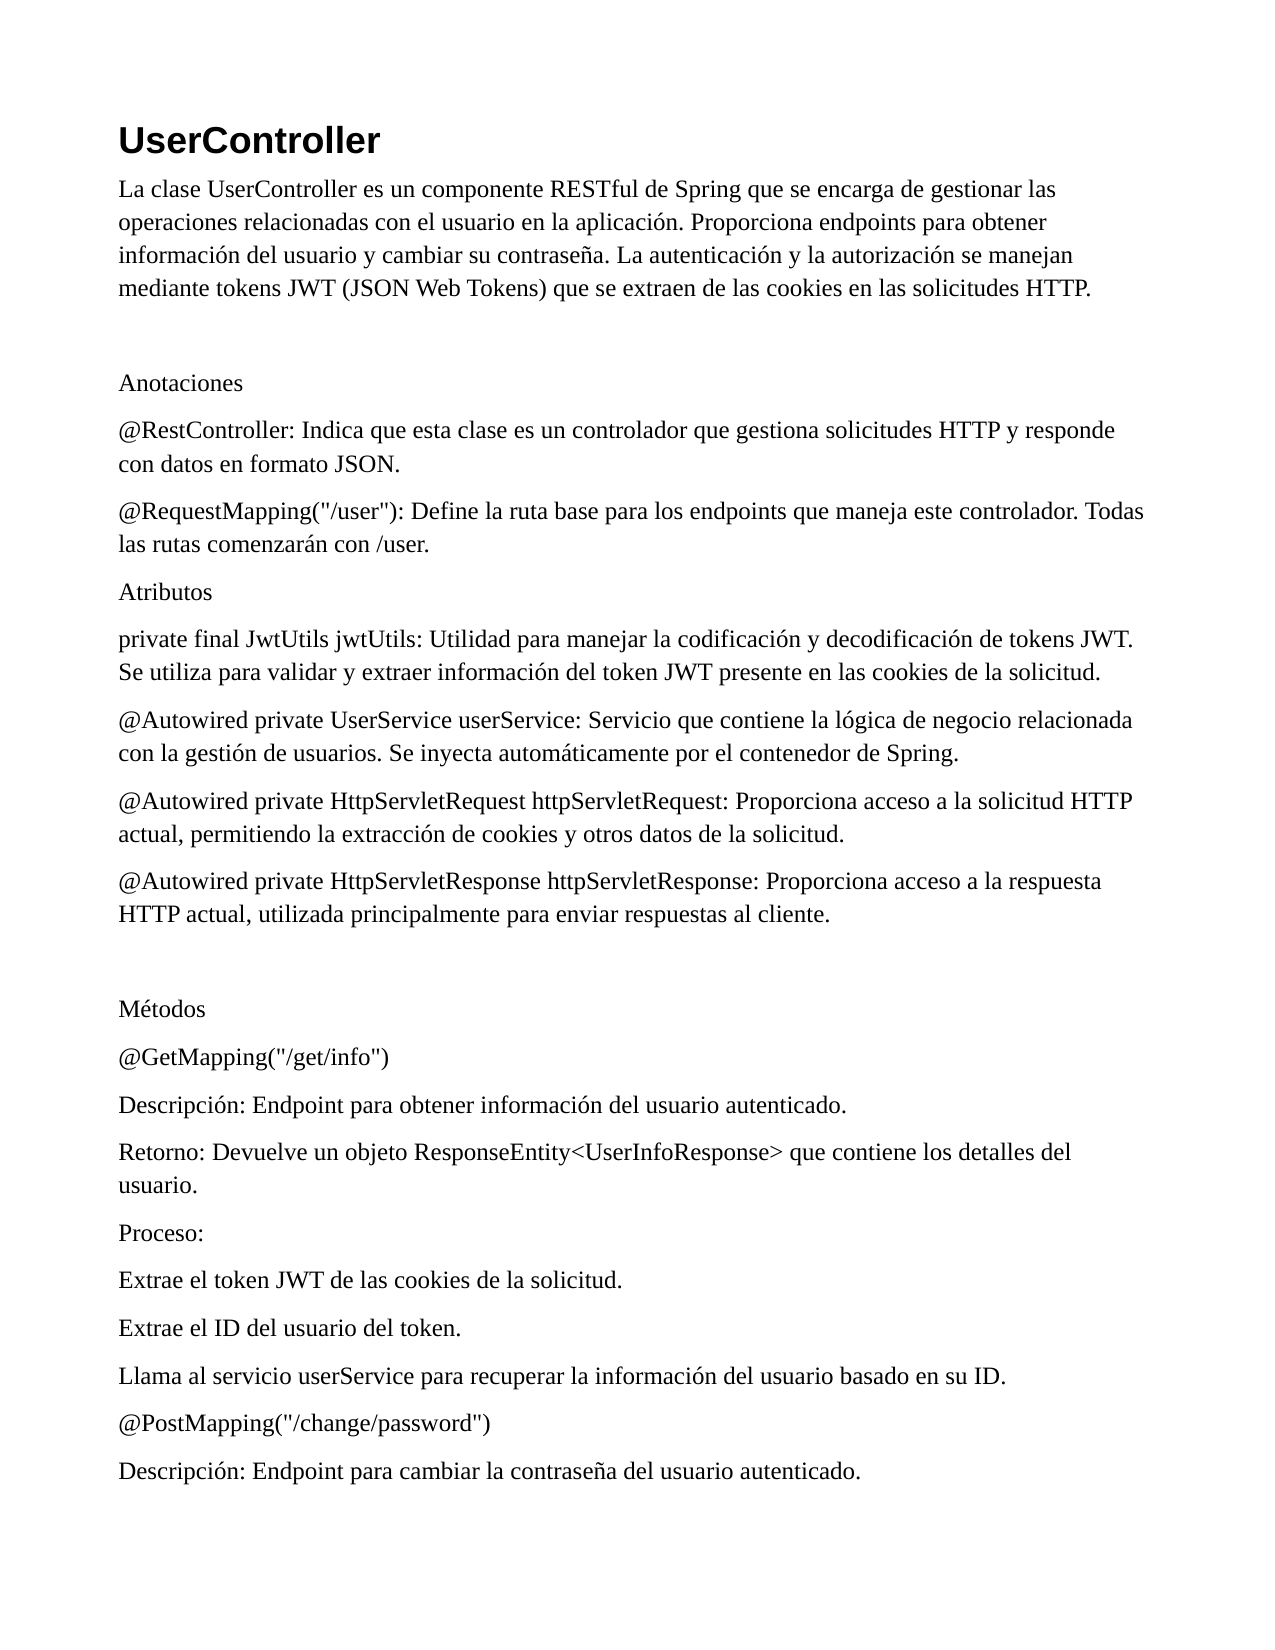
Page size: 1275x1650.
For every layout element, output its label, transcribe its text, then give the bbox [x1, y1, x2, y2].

text @Autowired private HttpServletRequest httpServletRequest: Proporciona acceso a la solicitud HTTP actual, permitiendo la extracción de cookies y otros datos de la solicitud. [118, 786, 1157, 847]
text Métodos [118, 994, 1157, 1023]
text Descripción: Endpoint para cambiar la contraseña del usuario autenticado. [118, 1456, 1157, 1485]
text @GetMapping("/get/info") [118, 1042, 1157, 1071]
text Descripción: Endpoint para obtener información del usuario autenticado. [118, 1090, 1157, 1118]
text private final JwtUtils jwtUtils: Utilidad para manejar la codificación y decodificación de tokens JWT. Se utiliza para validar y extraer información del token JWT presente en las cookies de la solicitud. [118, 624, 1157, 686]
text Proceso: [118, 1218, 1157, 1247]
text @Autowired private HttpServletResponse httpServletResponse: Proporciona acceso a la respuesta HTTP actual, utilizada principalmente para enviar respuestas al cliente. [118, 866, 1157, 928]
text Anotaciones [118, 368, 1157, 397]
text La clase UserController es un componente RESTful de Spring que se encarga de gestionar las operaciones relacionadas con el usuario en la aplicación. Proporciona endpoints para obtener información del usuario y cambiar su contraseña. La autenticación y la autorización se manejan mediante tokens JWT (JSON Web Tokens) que se extraen de las cookies en las solicitudes HTTP. [118, 174, 1157, 302]
text Retorno: Devuelve un objeto ResponseEntity<UserInfoResponse> que contiene los detalles del usuario. [118, 1137, 1157, 1199]
text Atributos [118, 577, 1157, 606]
text @PostMapping("/change/password") [118, 1408, 1157, 1437]
text @RequestMapping("/user"): Define la ruta base para los endpoints que maneja este controlador. Todas las rutas comenzarán con /user. [118, 496, 1157, 558]
text Extrae el token JWT de las cookies de la solicitud. [118, 1266, 1157, 1294]
text Llama al servicio userService para recuperar la información del usuario basado en su ID. [118, 1361, 1157, 1389]
subtitle UserController [118, 118, 1157, 161]
text Extrae el ID del usuario del token. [118, 1313, 1157, 1342]
text @RestController: Indica que esta clase es un controlador que gestiona solicitudes HTTP y responde con datos en formato JSON. [118, 416, 1157, 477]
text @Autowired private UserService userService: Servicio que contiene la lógica de negocio relacionada con la gestión de usuarios. Se inyecta automáticamente por el contenedor de Spring. [118, 705, 1157, 767]
